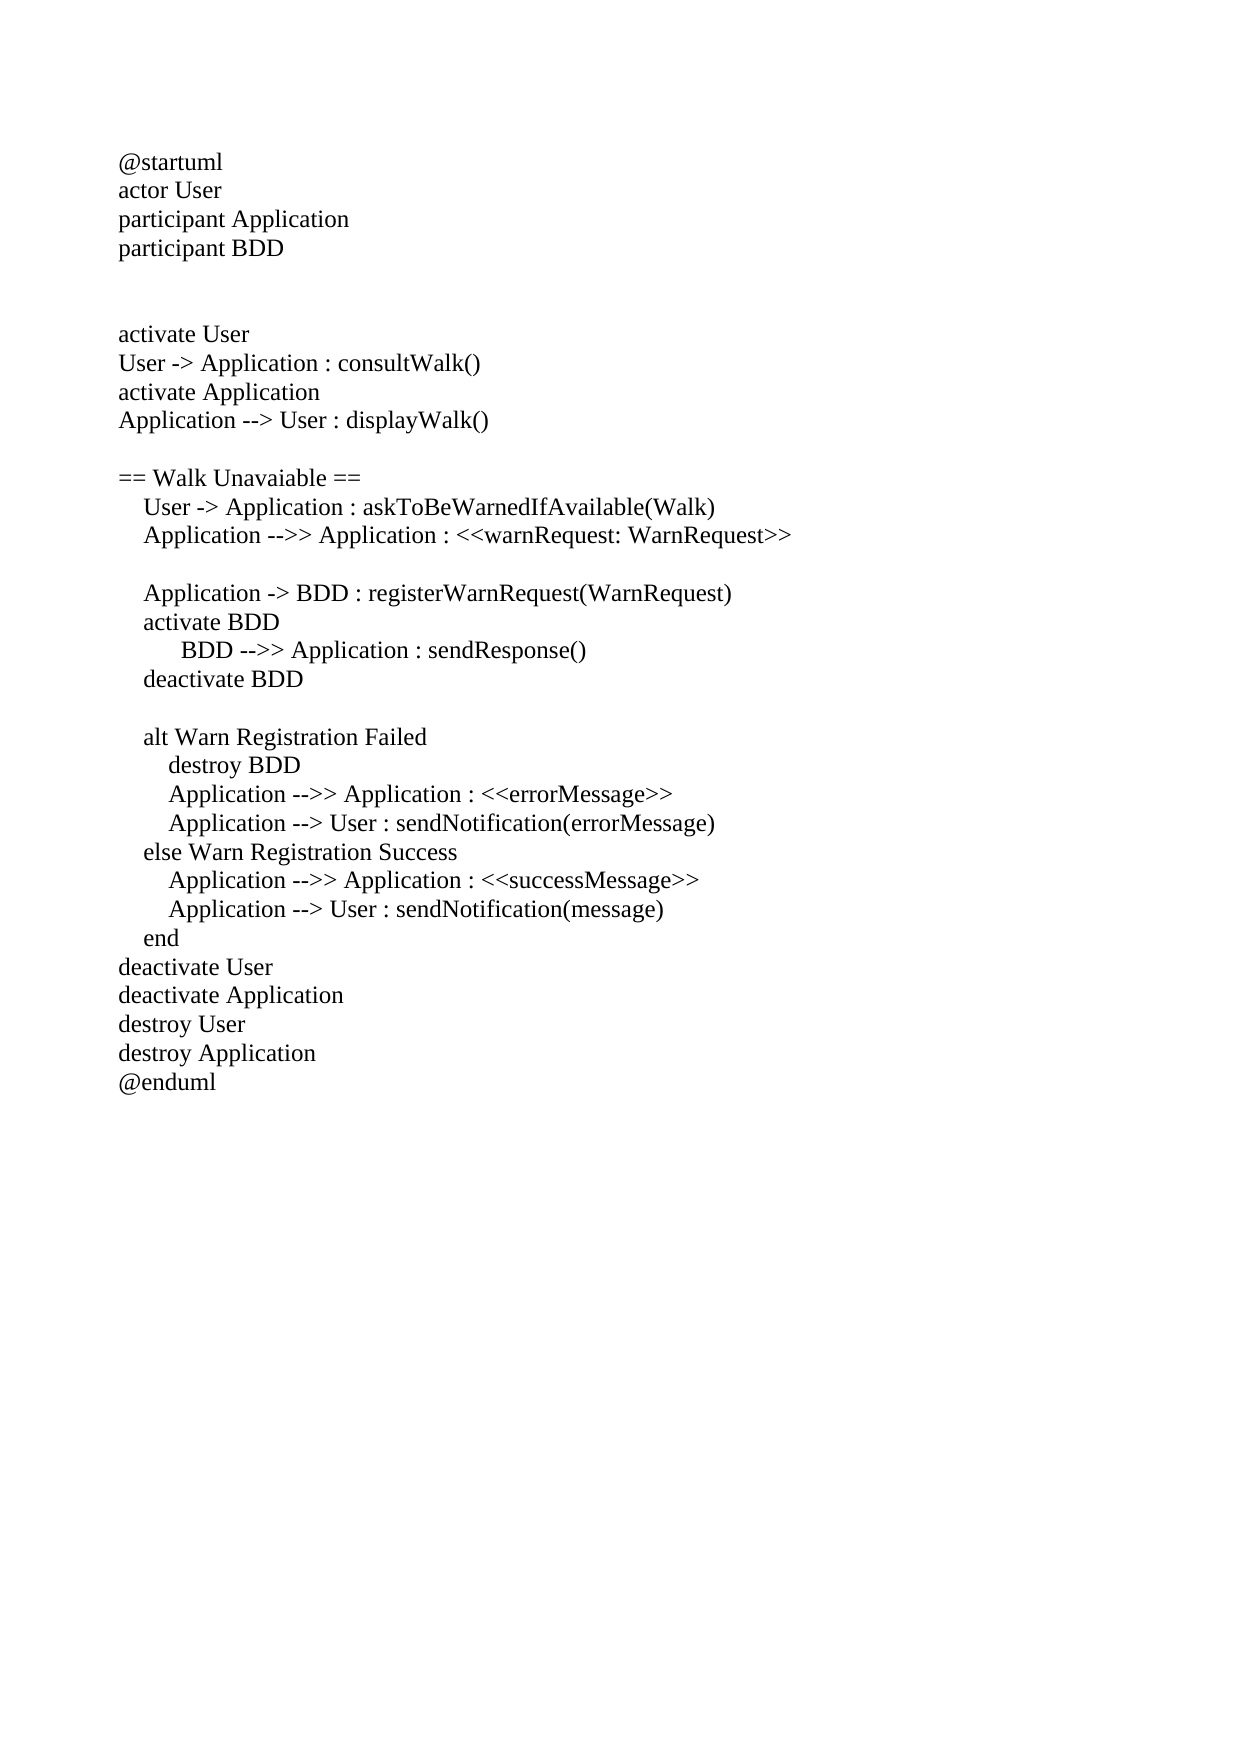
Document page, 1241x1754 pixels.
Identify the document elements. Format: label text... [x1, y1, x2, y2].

text @startuml actor User participant Application participant BDD activate User User -> Application : consultWalk() activate Application Application --> User : displayWalk() == Walk Unavaiable == User -> Application : askToBeWarnedIfAvailable(Walk) Application -->> Application : <<warnRequest: WarnRequest>> Application -> BDD : registerWarnRequest(WarnRequest) activate BDD BDD -->> Application : sendResponse() deactivate BDD alt Warn Registration Failed destroy BDD Application -->> Application : <<errorMessage>> Application --> User : sendNotification(errorMessage) else Warn Registration Success Application -->> Application : <<successMessage>> Application --> User : sendNotification(message) end deactivate User deactivate Application destroy User destroy Application @enduml [118, 118, 1122, 1096]
